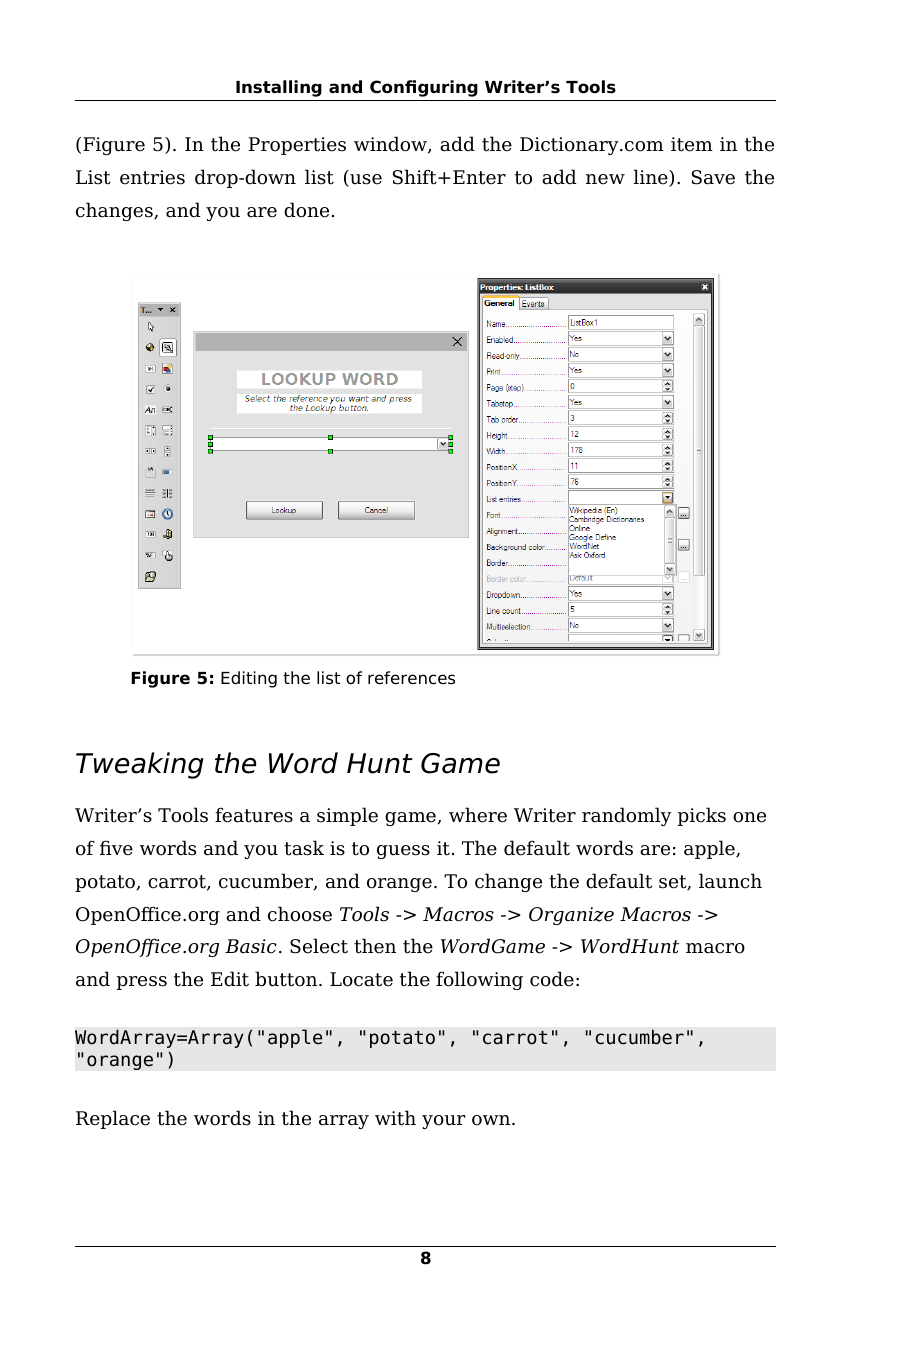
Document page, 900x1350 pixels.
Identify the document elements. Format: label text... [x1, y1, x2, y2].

text WordArray=Array("apple", "potato", "carrot", "cucumber", "orange") [75, 1027, 776, 1071]
text Replace the words in the array with your own. [75, 1108, 776, 1130]
text Figure 5: Editing the list of references [130, 657, 721, 688]
subtitle Tweaking the Word Hunt Game [75, 749, 776, 780]
text Writer’s Tools features a simple game, where Writer randomly picks one of five words and you task is to guess it. The default words are: apple, potato, carrot, cucumber, and orange. To change the default set, launch OpenOffice.org and choose Tools -> Macros -> Organize Macros -> OpenOffice.org Basic. Select then the WordGame -> WordHunt macro and press the Edit button. Locate the following code: [75, 805, 776, 991]
text (Figure 5). In the Properties window, add the Dictionary.com item in the List entries drop-down list (use Shift+Enter to add new line). Save the changes, and you are done. [75, 134, 776, 221]
picture [130, 271, 721, 657]
